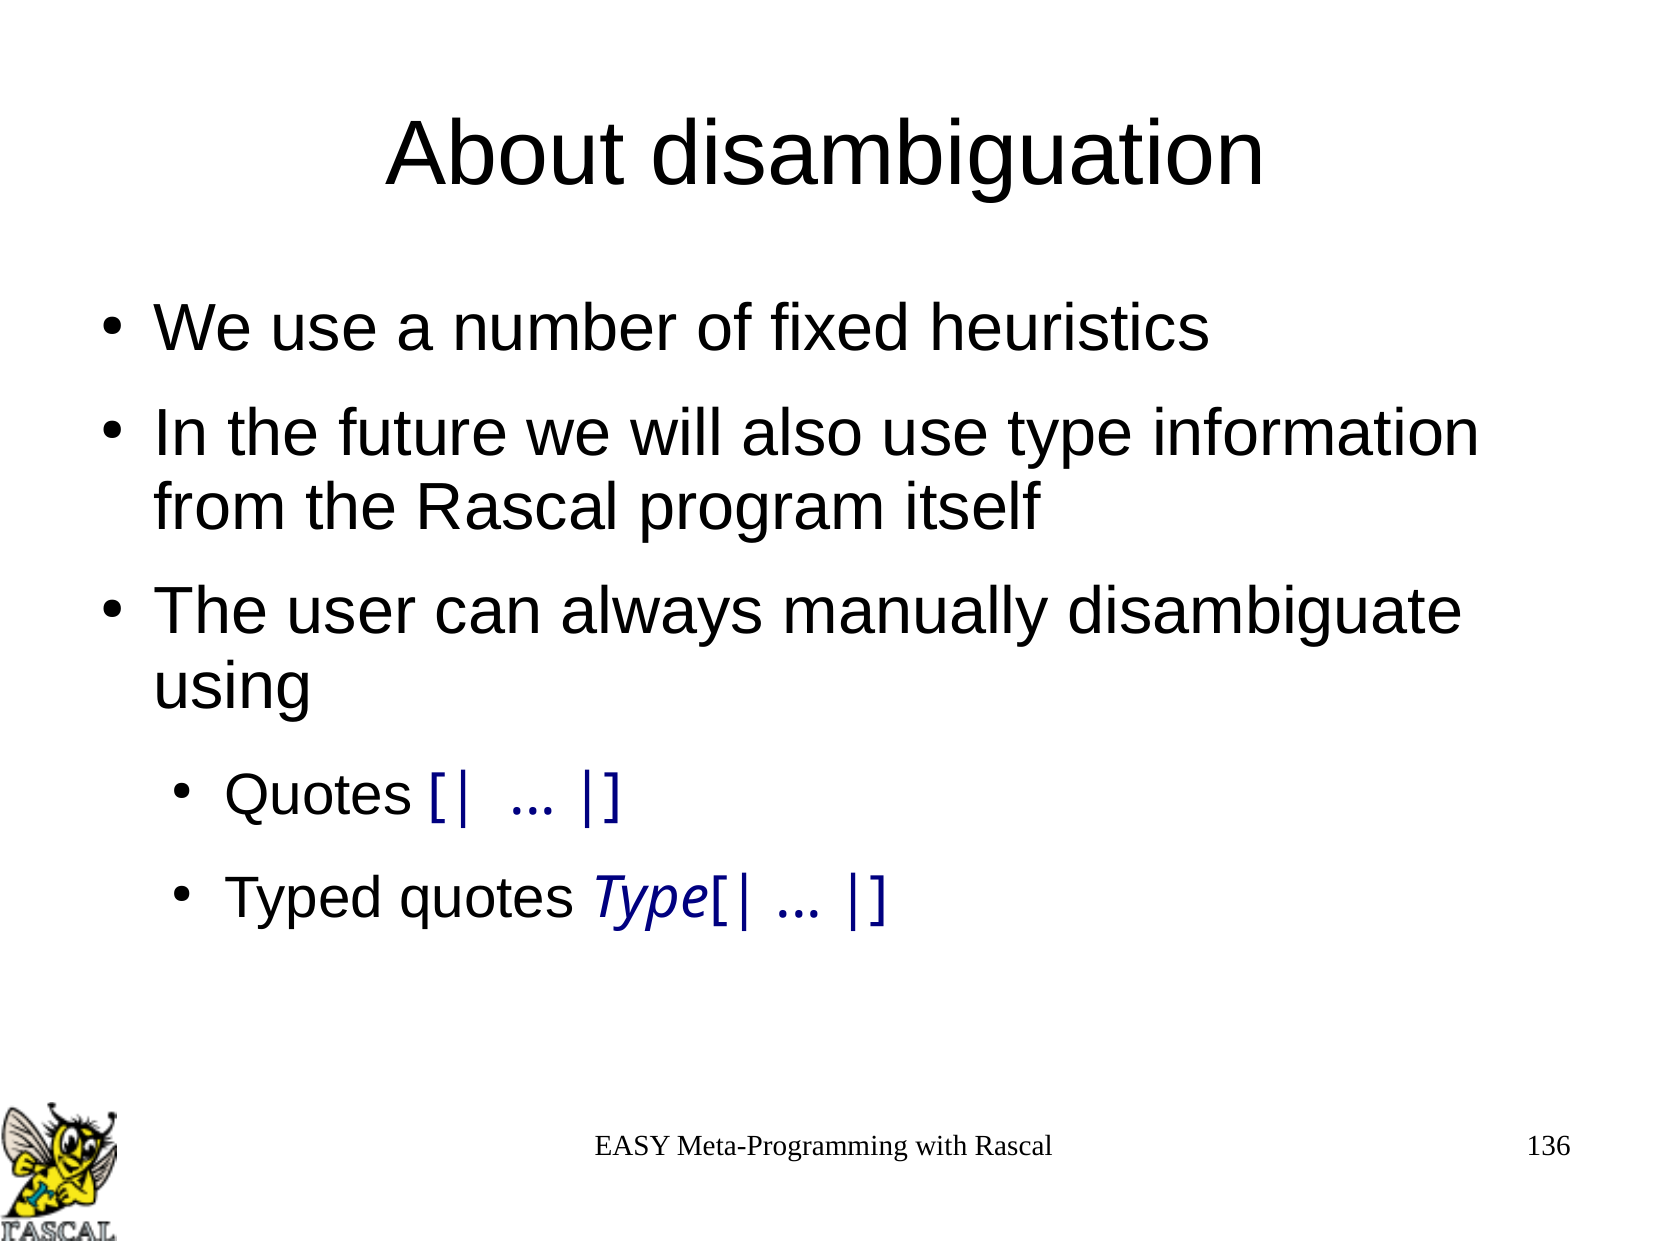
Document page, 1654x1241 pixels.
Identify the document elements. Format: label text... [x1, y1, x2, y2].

picture [0, 1102, 117, 1241]
title About disambiguation [82, 49, 1571, 257]
list We use a number of fixed heuristics In the future we will also use type information from the Rascal program itself The user can always manually disambiguate using Quotes [| ... |] Typed quotes Type[| ... |] [82, 290, 1571, 1109]
